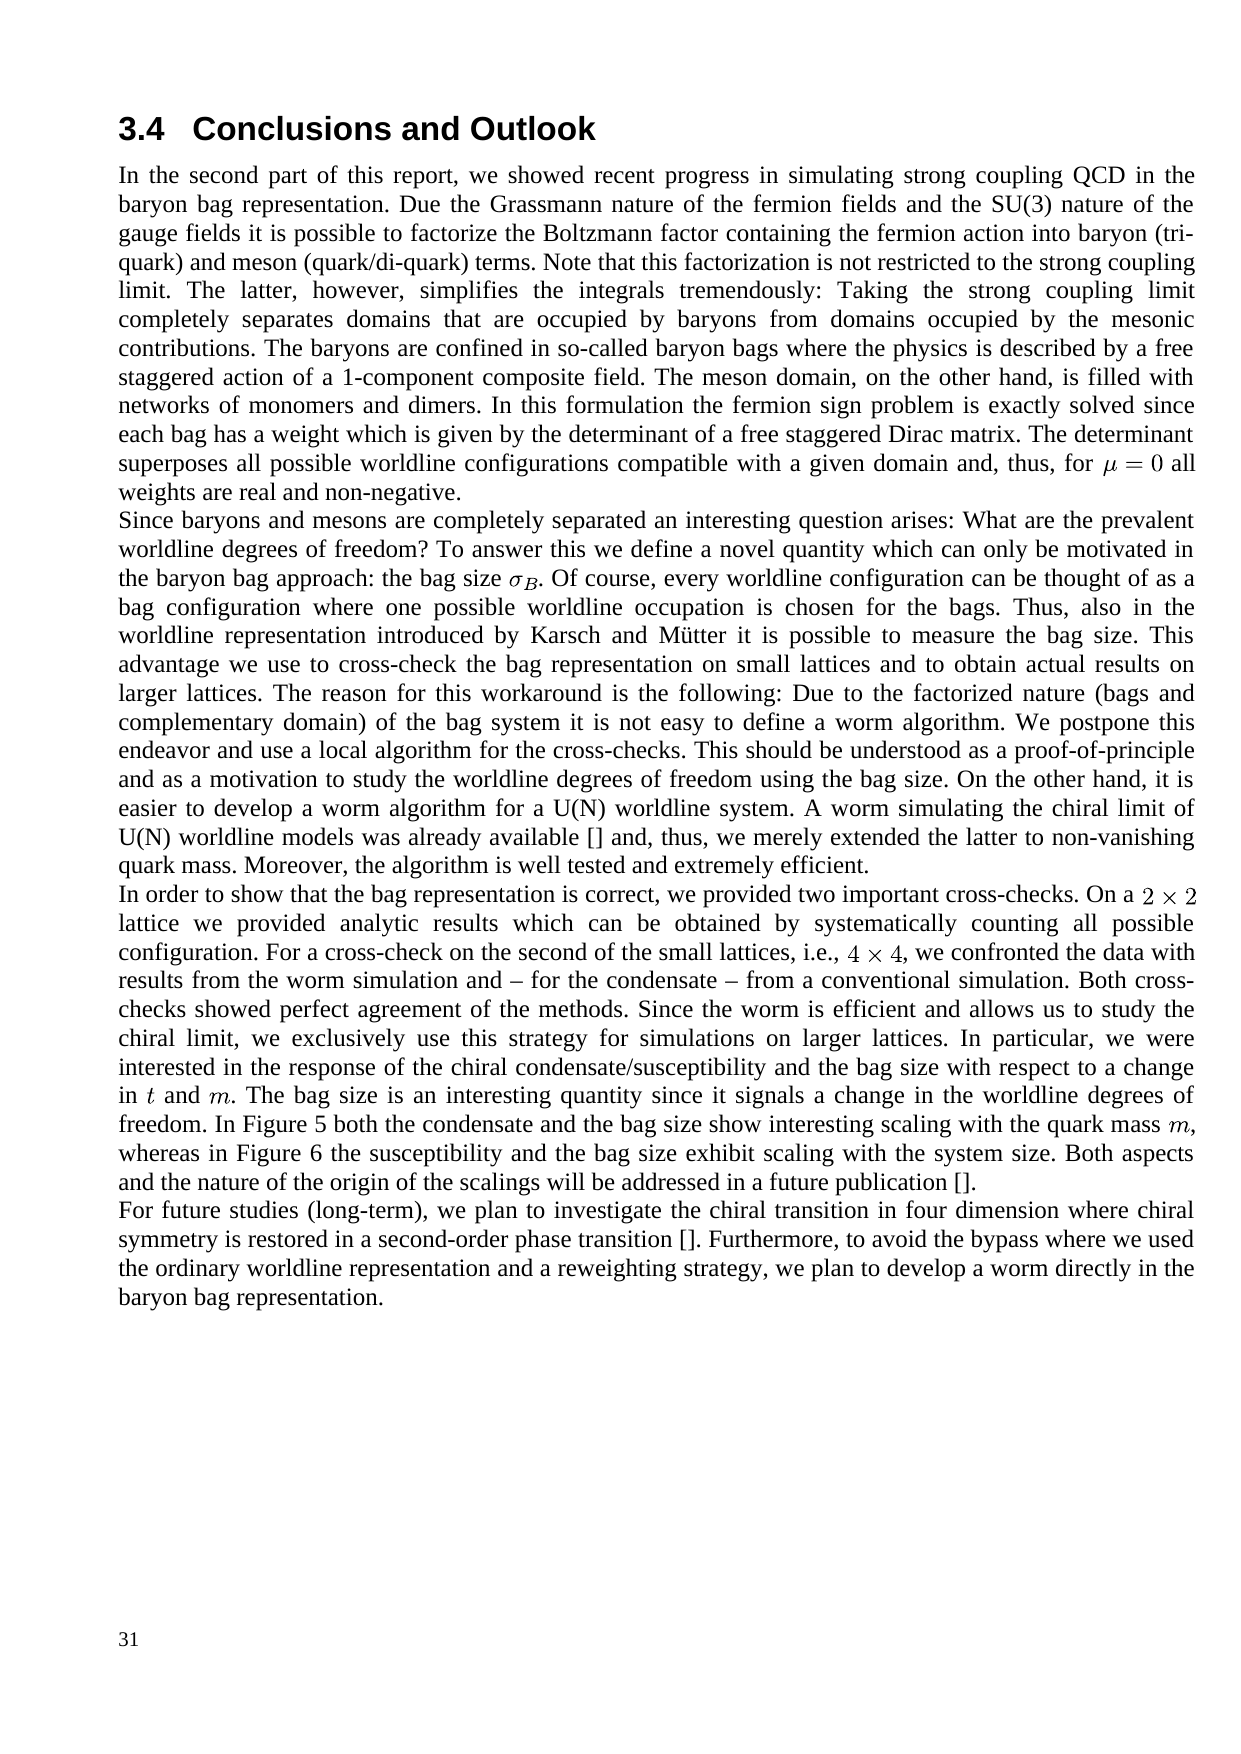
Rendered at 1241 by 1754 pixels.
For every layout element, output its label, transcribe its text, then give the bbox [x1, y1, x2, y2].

text Since baryons and mesons are completely separated an interesting question arises: What are the prevalent worldline degrees of freedom? To answer this we define a novel quantity which can only be motivated in the baryon bag approach: the bag size . Of course, every worldline configuration can be thought of as a bag configuration where one possible worldline occupation is chosen for the bags. Thus, also in the worldline representation introduced by Karsch and Mütter it is possible to measure the bag size. This advantage we use to cross-check the bag representation on small lattices and to obtain actual results on larger lattices. The reason for this workaround is the following: Due to the factorized nature (bags and complementary domain) of the bag system it is not easy to define a worm algorithm. We postpone this endeavor and use a local algorithm for the cross-checks. This should be understood as a proof-of-principle and as a motivation to study the worldline degrees of freedom using the bag size. On the other hand, it is easier to develop a worm algorithm for a U(N) worldline system. A worm simulating the chiral limit of U(N) worldline models was already available [] and, thus, we merely extended the latter to non-vanishing quark mass. Moreover, the algorithm is well tested and extremely efficient. [118, 505, 1196, 879]
text For future studies (long-term), we plan to investigate the chiral transition in four dimension where chiral symmetry is restored in a second-order phase transition []. Furthermore, to avoid the bypass where we used the ordinary worldline representation and a reweighting strategy, we plan to develop a worm directly in the baryon bag representation. [118, 1195, 1196, 1310]
text In order to show that the bag representation is correct, we provided two important cross-checks. On a lattice we provided analytic results which can be obtained by systematically counting all possible configuration. For a cross-check on the second of the small lattices, i.e., , we confronted the data with results from the worm simulation and – for the condensate – from a conventional simulation. Both cross-checks showed perfect agreement of the methods. Since the worm is efficient and allows us to study the chiral limit, we exclusively use this strategy for simulations on larger lattices. In particular, we were interested in the response of the chiral condensate/susceptibility and the bag size with respect to a change in and . The bag size is an interesting quantity since it signals a change in the worldline degrees of freedom. In Figure 5 both the condensate and the bag size show interesting scaling with the quark mass , whereas in Figure 6 the susceptibility and the bag size exhibit scaling with the system size. Both aspects and the nature of the origin of the scalings will be addressed in a future publication []. [118, 879, 1196, 1195]
text In the second part of this report, we showed recent progress in simulating strong coupling QCD in the baryon bag representation. Due the Grassmann nature of the fermion fields and the SU(3) nature of the gauge fields it is possible to factorize the Boltzmann factor containing the fermion action into baryon (tri-quark) and meson (quark/di-quark) terms. Note that this factorization is not restricted to the strong coupling limit. The latter, however, simplifies the integrals tremendously: Taking the strong coupling limit completely separates domains that are occupied by baryons from domains occupied by the mesonic contributions. The baryons are confined in so-called baryon bags where the physics is described by a free staggered action of a 1-component composite field. The meson domain, on the other hand, is filled with networks of monomers and dimers. In this formulation the fermion sign problem is exactly solved since each bag has a weight which is given by the determinant of a free staggered Dirac matrix. The determinant superposes all possible worldline configurations compatible with a given domain and, thus, for all weights are real and non-negative. [118, 160, 1196, 505]
subtitle Conclusions and Outlook [118, 109, 1196, 148]
